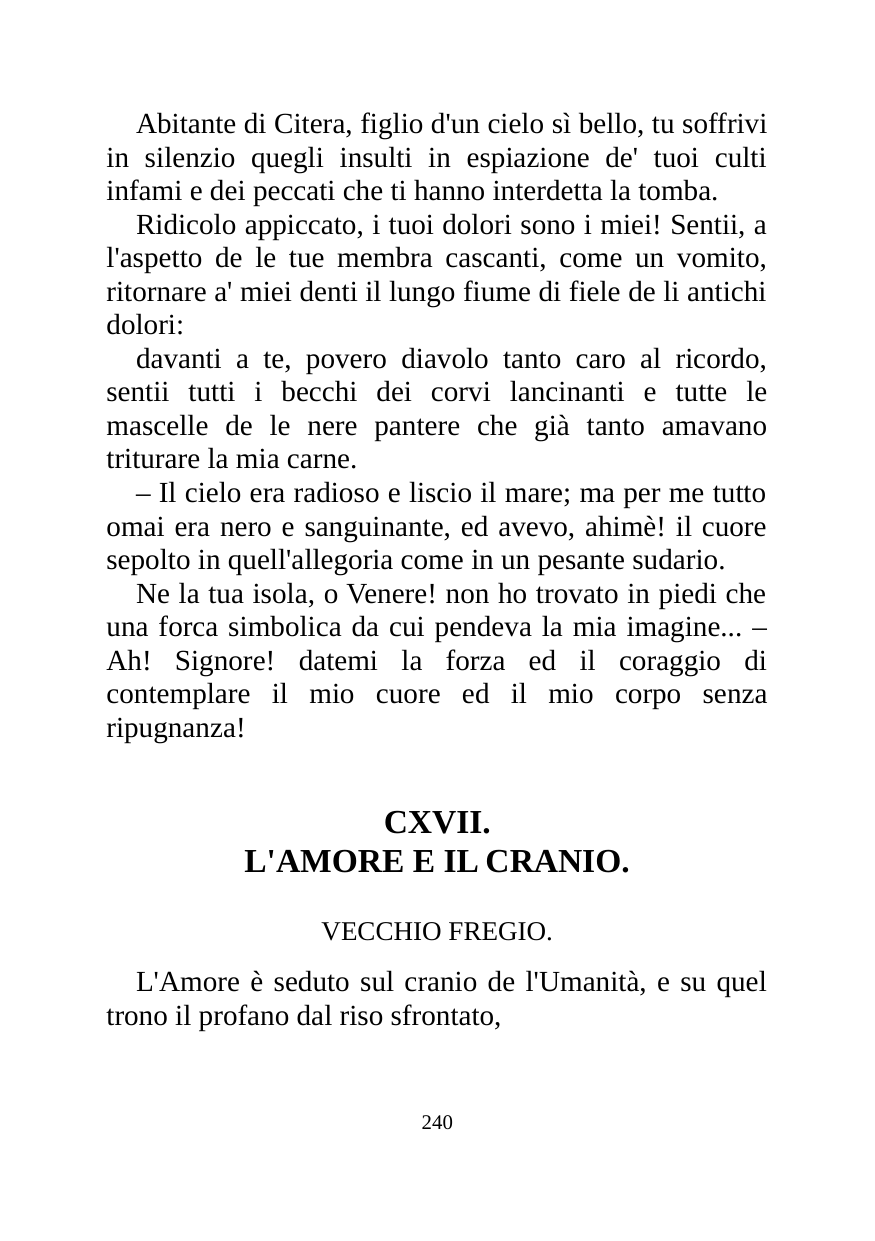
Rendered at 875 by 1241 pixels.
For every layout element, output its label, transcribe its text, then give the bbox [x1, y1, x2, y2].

text davanti a te, povero diavolo tanto caro al ricordo, sentii tutti i becchi dei corvi lancinanti e tutte le mascelle de le nere pantere che già tanto amavano triturare la mia carne. [106, 341, 768, 475]
text Abitante di Citera, figlio d'un cielo sì bello, tu soffrivi in silenzio quegli insulti in espiazione de' tuoi culti infami e dei peccati che ti hanno interdetta la tomba. [106, 106, 768, 207]
text VECCHIO FREGIO. [106, 915, 768, 946]
text Ridicolo appiccato, i tuoi dolori sono i miei! Sentii, a l'aspetto de le tue membra cascanti, come un vomito, ritornare a' miei denti il lungo fiume di fiele de li antichi dolori: [106, 207, 768, 341]
text Ne la tua isola, o Venere! non ho trovato in piedi che una forca simbolica da cui pendeva la mia imagine... – Ah! Signore! datemi la forza ed il coraggio di contemplare il mio cuore ed il mio corpo senza ripugnanza! [106, 576, 768, 743]
text L'Amore è seduto sul cranio de l'Umanità, e su quel trono il profano dal riso sfrontato, [106, 964, 768, 1031]
subtitle CXVII. L'AMORE E IL CRANIO. [106, 803, 768, 880]
text – Il cielo era radioso e liscio il mare; ma per me tutto omai era nero e sanguinante, ed avevo, ahimè! il cuore sepolto in quell'allegoria come in un pesante sudario. [106, 475, 768, 576]
